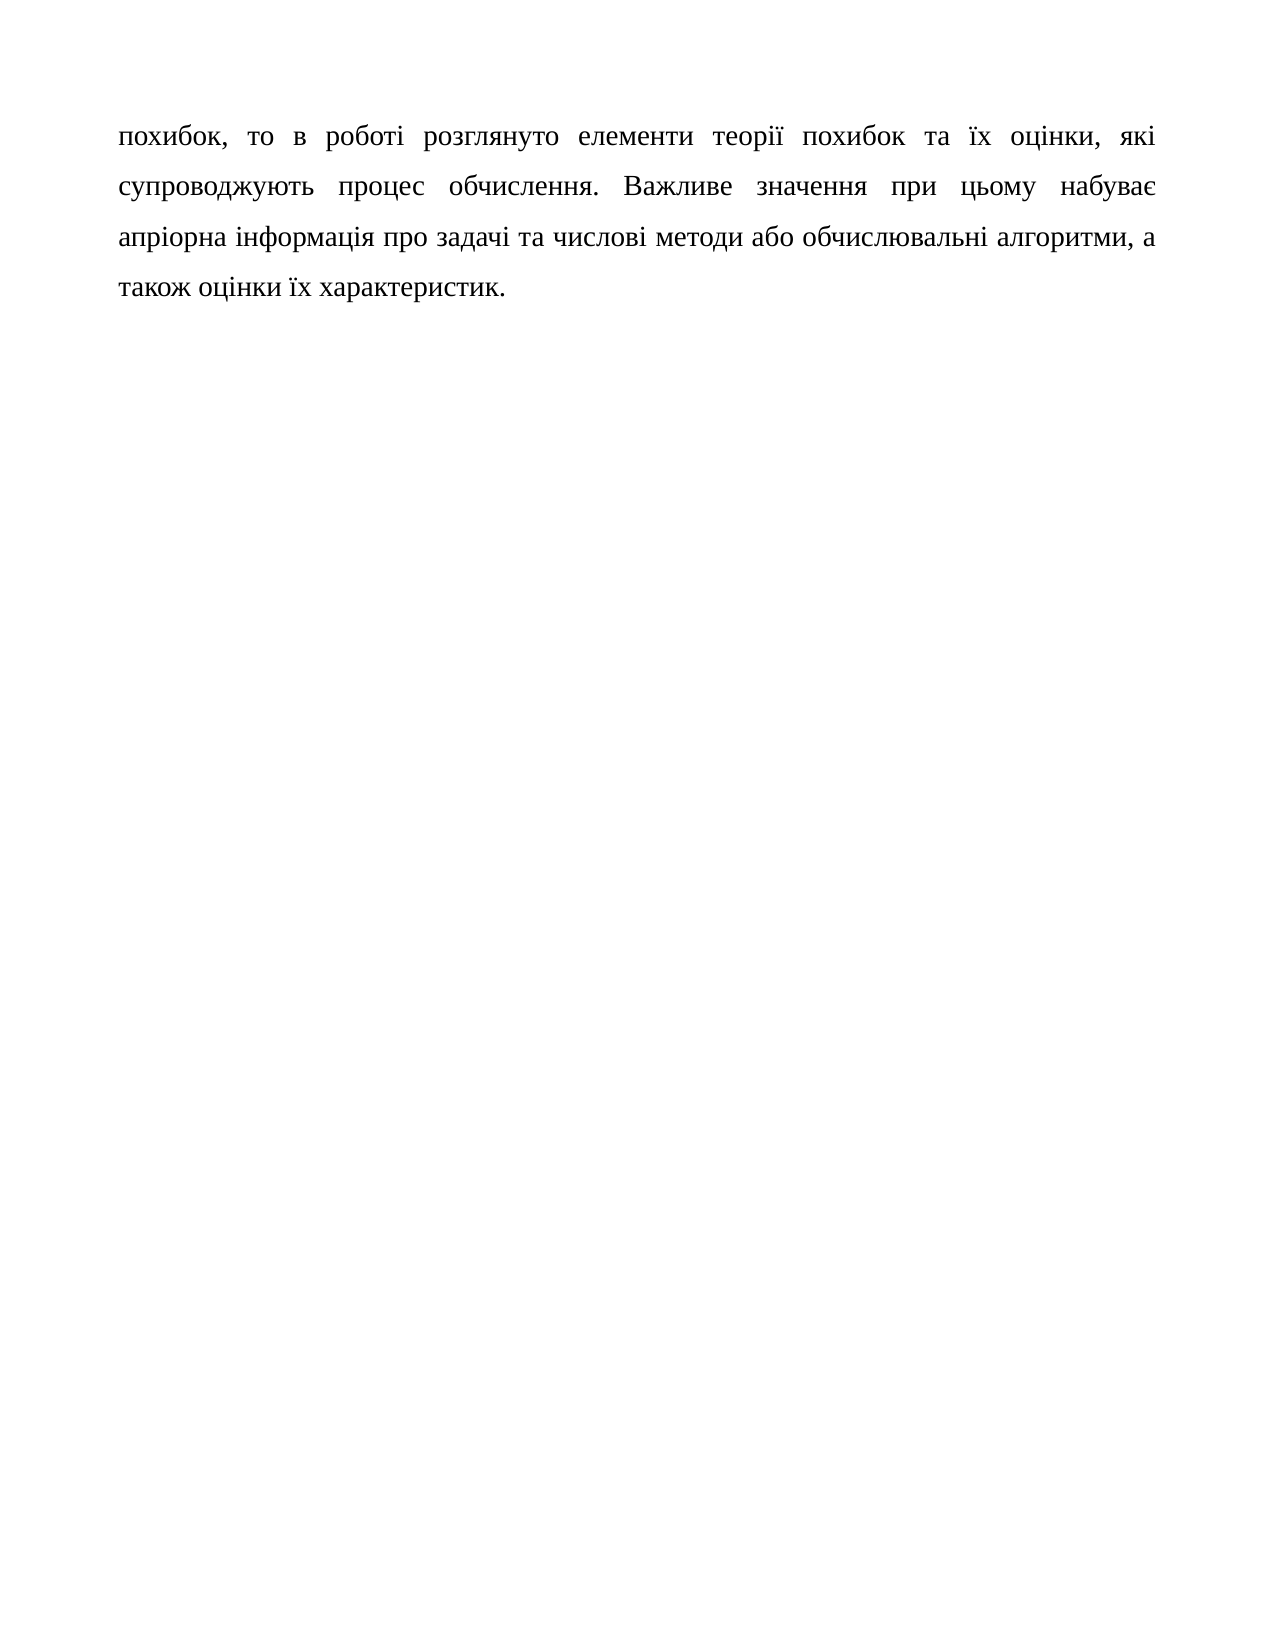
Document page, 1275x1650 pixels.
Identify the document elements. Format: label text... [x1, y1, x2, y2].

text похибок, то в роботі розглянуто елементи теорії похибок та їх оцінки, які супроводжують процес обчислення. Важливе значення при цьому набуває апріорна інформація про задачі та числові методи або обчислювальні алгоритми, а також оцінки їх характеристик. [118, 118, 1157, 303]
